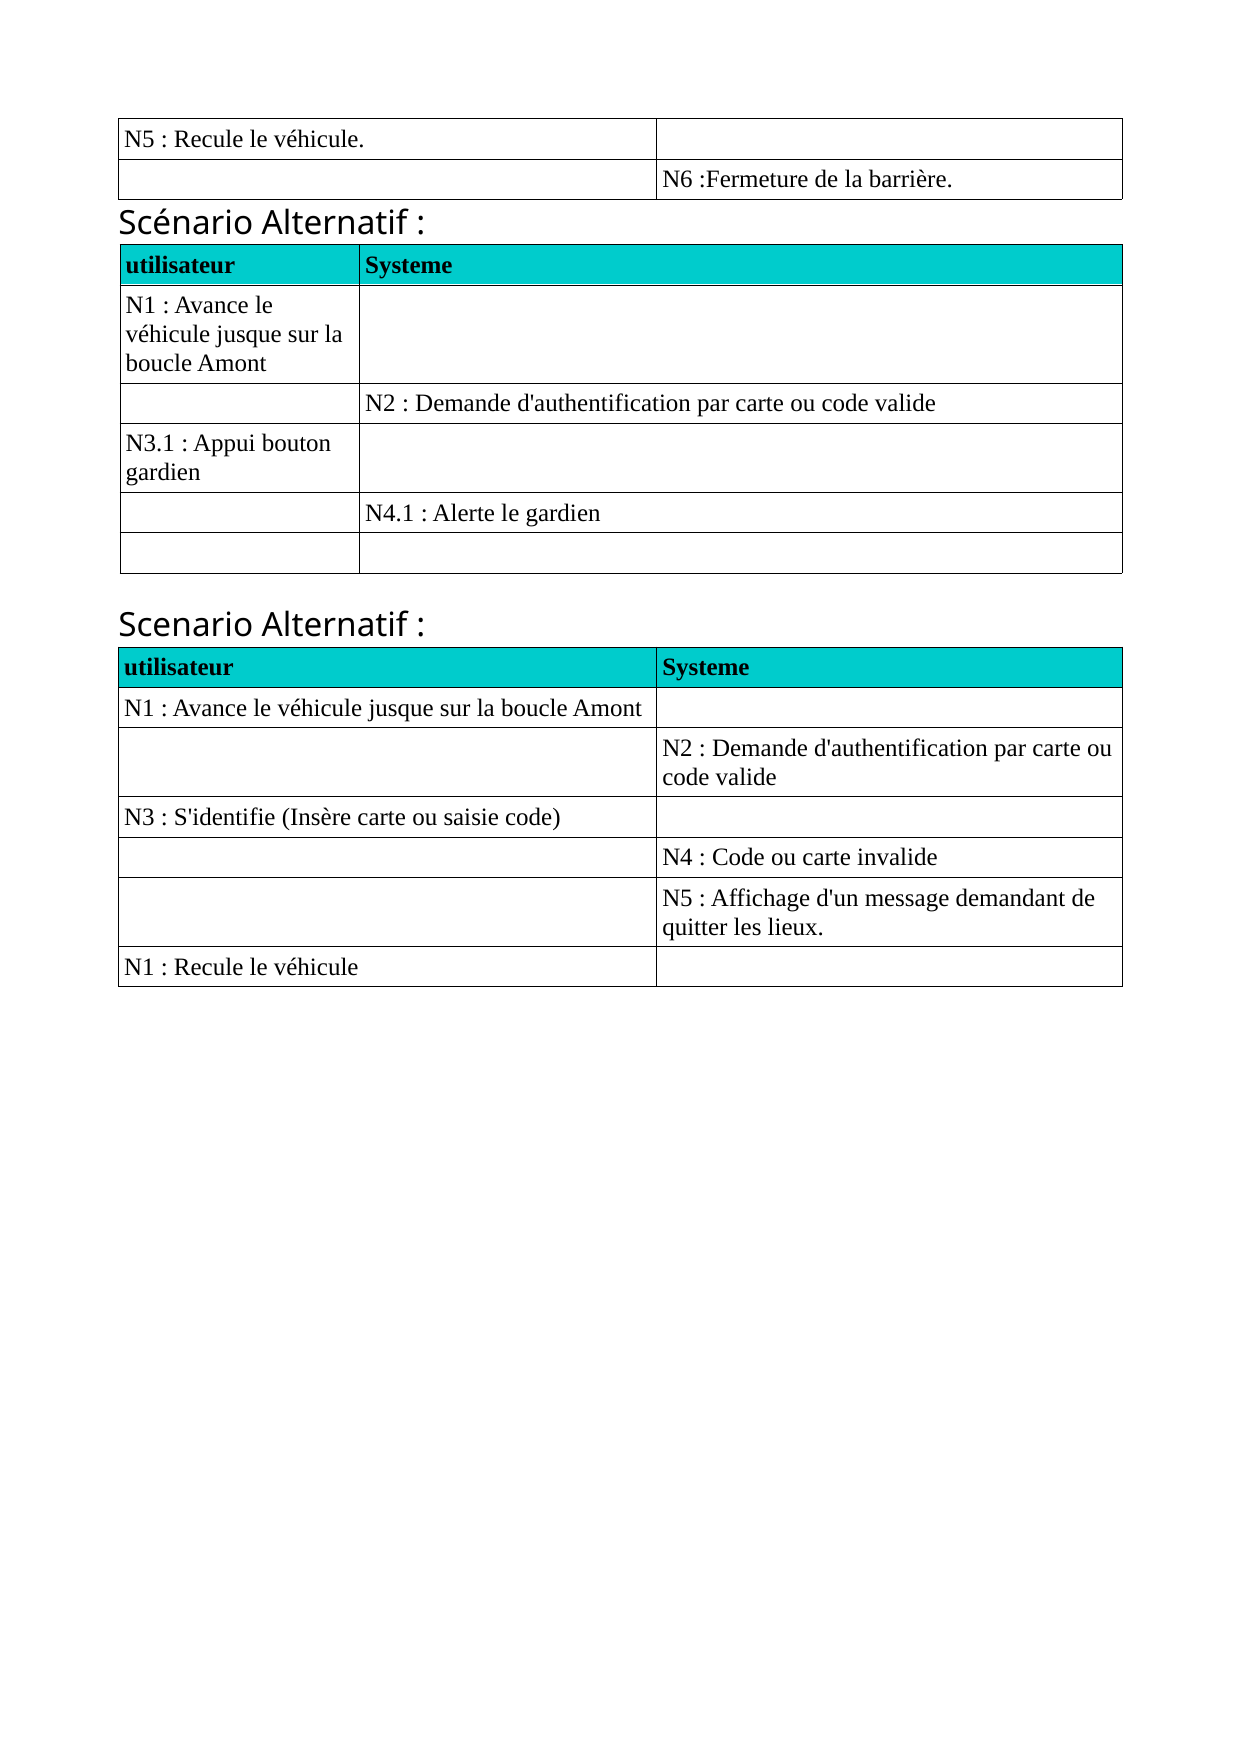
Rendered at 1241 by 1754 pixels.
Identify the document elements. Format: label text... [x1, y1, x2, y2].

table_cell [360, 286, 1122, 382]
text Scenario Alternatif : [118, 601, 1122, 647]
table_cell N2 : Demande d'authentification par carte ou code valide [657, 728, 1122, 796]
table_cell N5 : Affichage d'un message demandant de quitter les lieux. [657, 878, 1122, 946]
table_cell [360, 533, 1122, 572]
table_cell [360, 424, 1122, 492]
table_cell [657, 797, 1122, 837]
table_cell N1 : Avance le véhicule jusque sur la boucle Amont [119, 688, 656, 727]
table_header Systeme [657, 648, 1122, 687]
table_cell N5 : Recule le véhicule. [119, 119, 656, 158]
table_cell N3 : S'identifie (Insère carte ou saisie code) [119, 797, 656, 837]
table_cell N2 : Demande d'authentification par carte ou code valide [360, 384, 1122, 423]
text Scénario Alternatif : [118, 200, 1122, 244]
table_cell [121, 493, 359, 532]
table_cell [119, 878, 656, 946]
table_cell N1 : Recule le véhicule [119, 947, 656, 986]
table_cell [657, 688, 1122, 727]
table_cell N4 : Code ou carte invalide [657, 838, 1122, 877]
table_header Systeme [360, 245, 1122, 284]
table_cell [121, 384, 359, 423]
table_cell N1 : Avance le véhicule jusque sur la boucle Amont [121, 286, 359, 382]
table_header utilisateur [121, 245, 359, 284]
table_cell [119, 728, 656, 796]
table_cell N4.1 : Alerte le gardien [360, 493, 1122, 532]
table_cell [119, 160, 656, 199]
table_cell [657, 119, 1122, 158]
table_header utilisateur [119, 648, 656, 687]
table_cell N3.1 : Appui bouton gardien [121, 424, 359, 492]
table_cell [657, 947, 1122, 986]
table_cell [121, 533, 359, 572]
table_cell N6 :Fermeture de la barrière. [657, 160, 1122, 199]
table_cell [119, 838, 656, 877]
